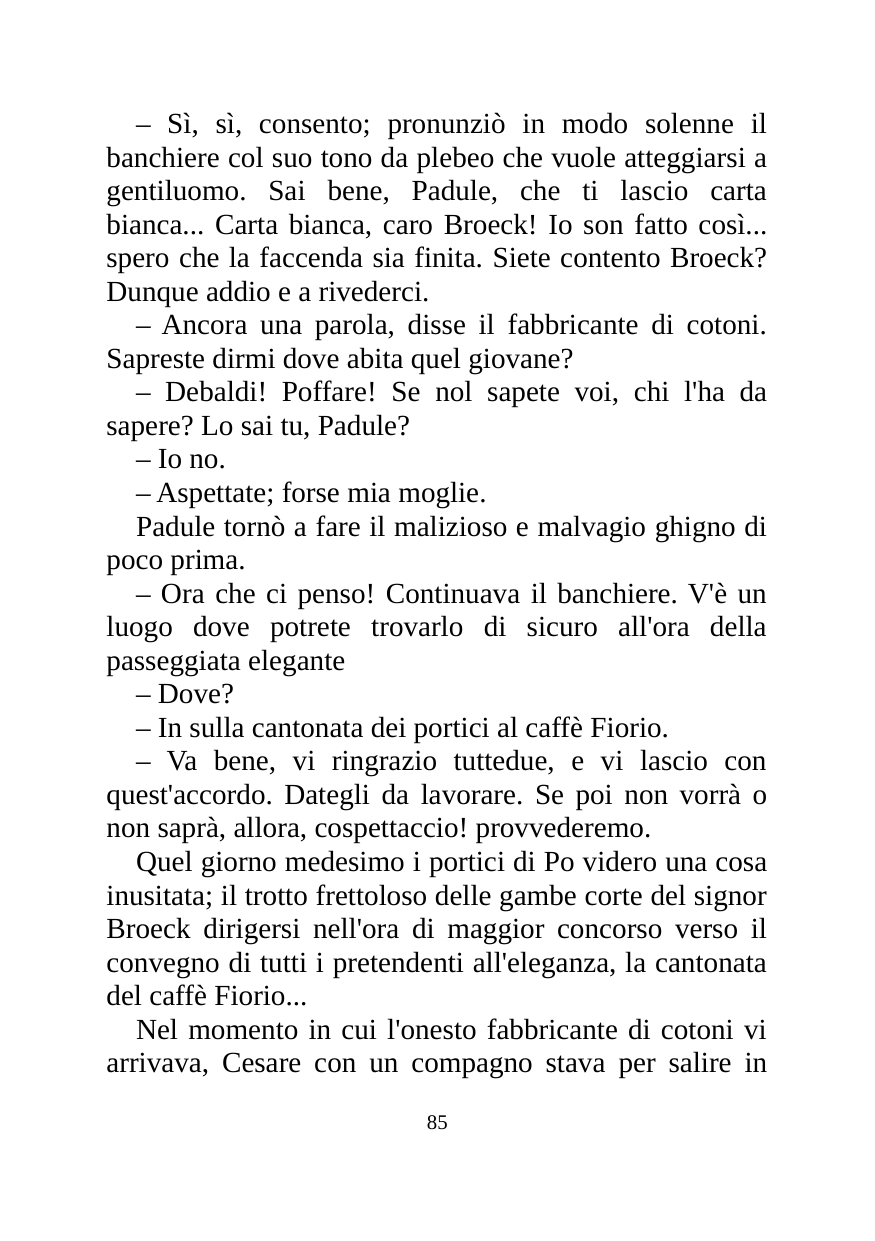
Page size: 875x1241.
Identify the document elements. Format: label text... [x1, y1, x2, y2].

text Nel momento in cui l'onesto fabbricante di cotoni vi arrivava, Cesare con un compagno stava per salire in [106, 1012, 768, 1079]
text – Va bene, vi ringrazio tuttedue, e vi lascio con quest'accordo. Dategli da lavorare. Se poi non vorrà o non saprà, allora, cospettaccio! provvederemo. [106, 743, 768, 844]
text – Aspettate; forse mia moglie. [106, 475, 768, 509]
text Padule tornò a fare il malizioso e malvagio ghigno di poco prima. [106, 509, 768, 576]
text – Debaldi! Poffare! Se nol sapete voi, chi l'ha da sapere? Lo sai tu, Padule? [106, 374, 768, 442]
text – Ancora una parola, disse il fabbricante di cotoni. Sapreste dirmi dove abita quel giovane? [106, 307, 768, 374]
text – Dove? [106, 676, 768, 710]
text – Io no. [106, 442, 768, 475]
text – Ora che ci penso! Continuava il banchiere. V'è un luogo dove potrete trovarlo di sicuro all'ora della passeggiata elegante [106, 576, 768, 676]
text – In sulla cantonata dei portici al caffè Fiorio. [106, 710, 768, 743]
text – Sì, sì, consento; pronunziò in modo solenne il banchiere col suo tono da plebeo che vuole atteggiarsi a gentiluomo. Sai bene, Padule, che ti lascio carta bianca... Carta bianca, caro Broeck! Io son fatto così... spero che la faccenda sia finita. Siete contento Broeck? Dunque addio e a rivederci. [106, 106, 768, 307]
text Quel giorno medesimo i portici di Po videro una cosa inusitata; il trotto frettoloso delle gambe corte del signor Broeck dirigersi nell'ora di maggior concorso verso il convegno di tutti i pretendenti all'eleganza, la cantonata del caffè Fiorio... [106, 844, 768, 1012]
